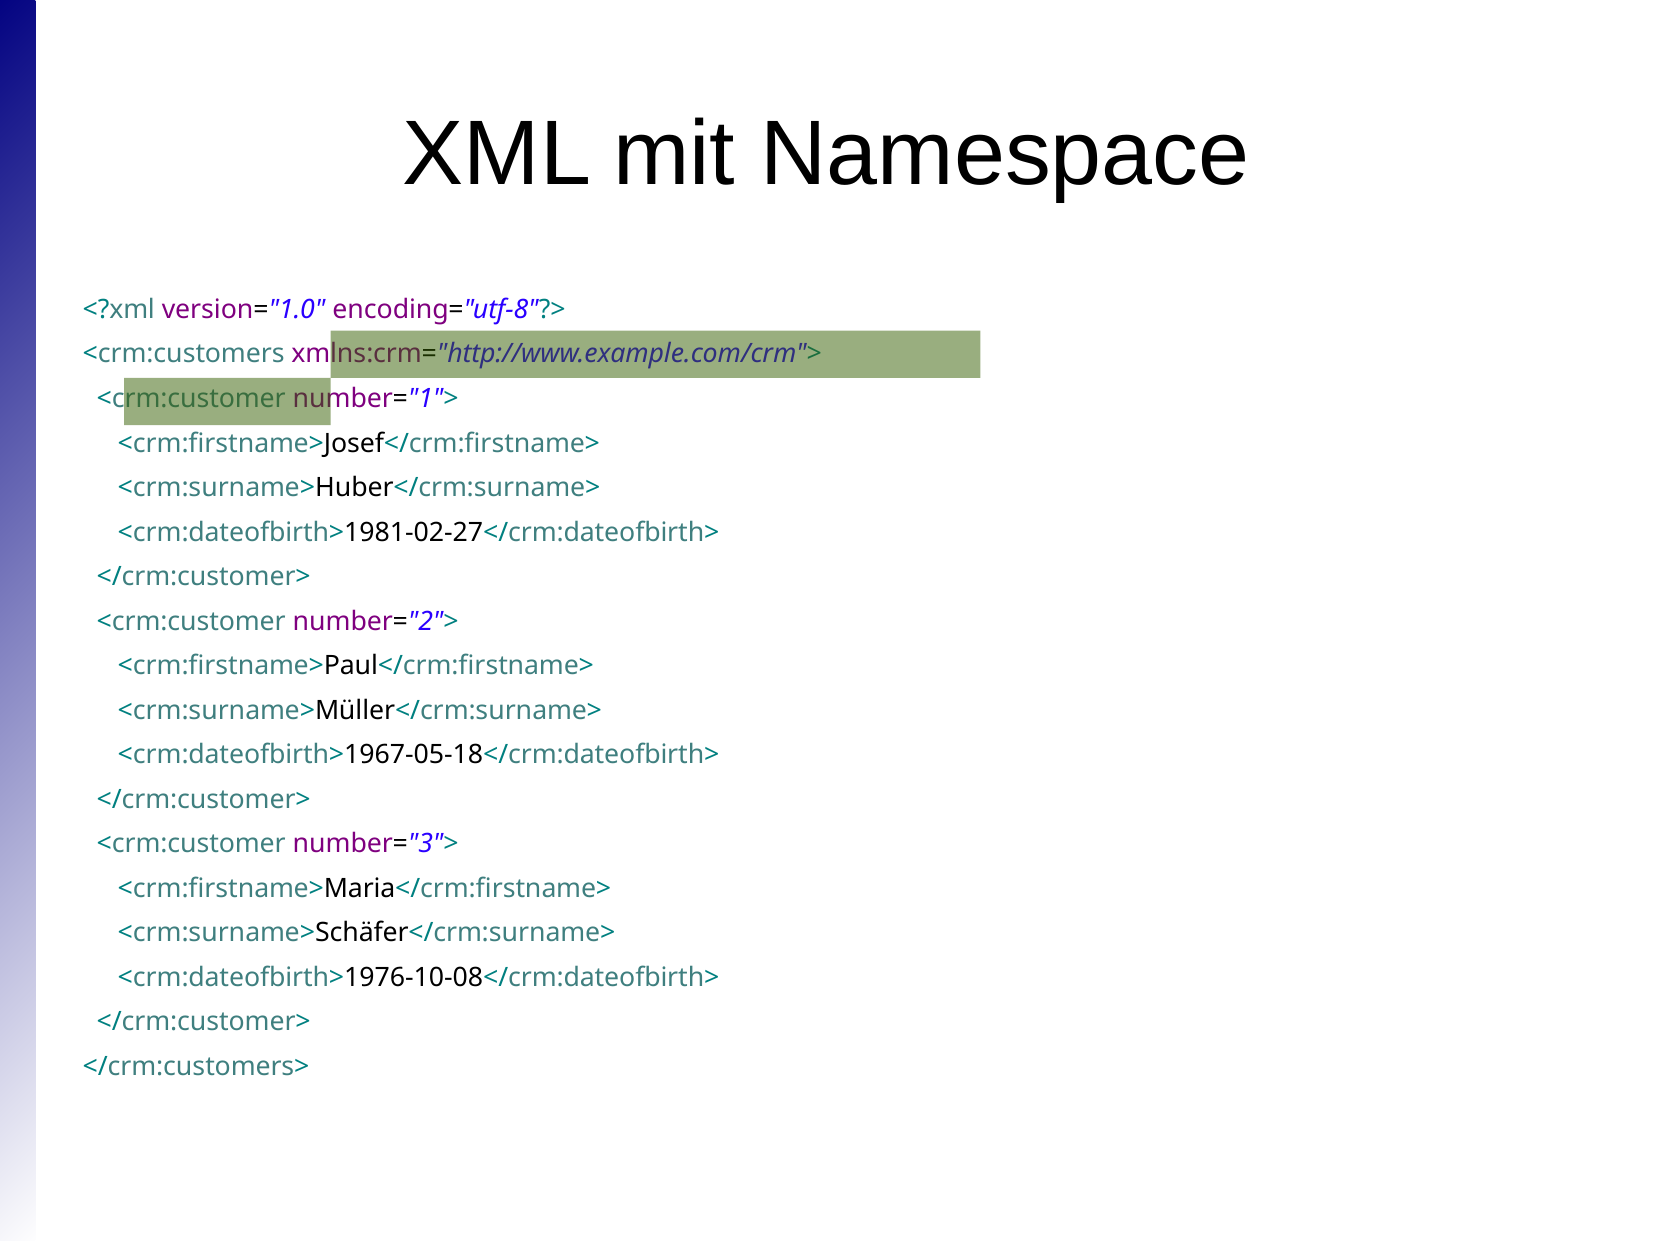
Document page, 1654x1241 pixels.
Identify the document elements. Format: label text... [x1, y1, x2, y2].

list <?xml version="1.0" encoding="utf-8"?> <crm:customers xmlns:crm="http://www.example.com/crm"> <crm:customer number="1"> <crm:firstname>Josef</crm:firstname> <crm:surname>Huber</crm:surname> <crm:dateofbirth>1981-02-27</crm:dateofbirth> </crm:customer> <crm:customer number="2"> <crm:firstname>Paul</crm:firstname> <crm:surname>Müller</crm:surname> <crm:dateofbirth>1967-05-18</crm:dateofbirth> </crm:customer> <crm:customer number="3"> <crm:firstname>Maria</crm:firstname> <crm:surname>Schäfer</crm:surname> <crm:dateofbirth>1976-10-08</crm:dateofbirth> </crm:customer> </crm:customers> [82, 290, 1571, 1109]
text_box [124, 330, 981, 426]
title XML mit Namespace [82, 49, 1571, 257]
